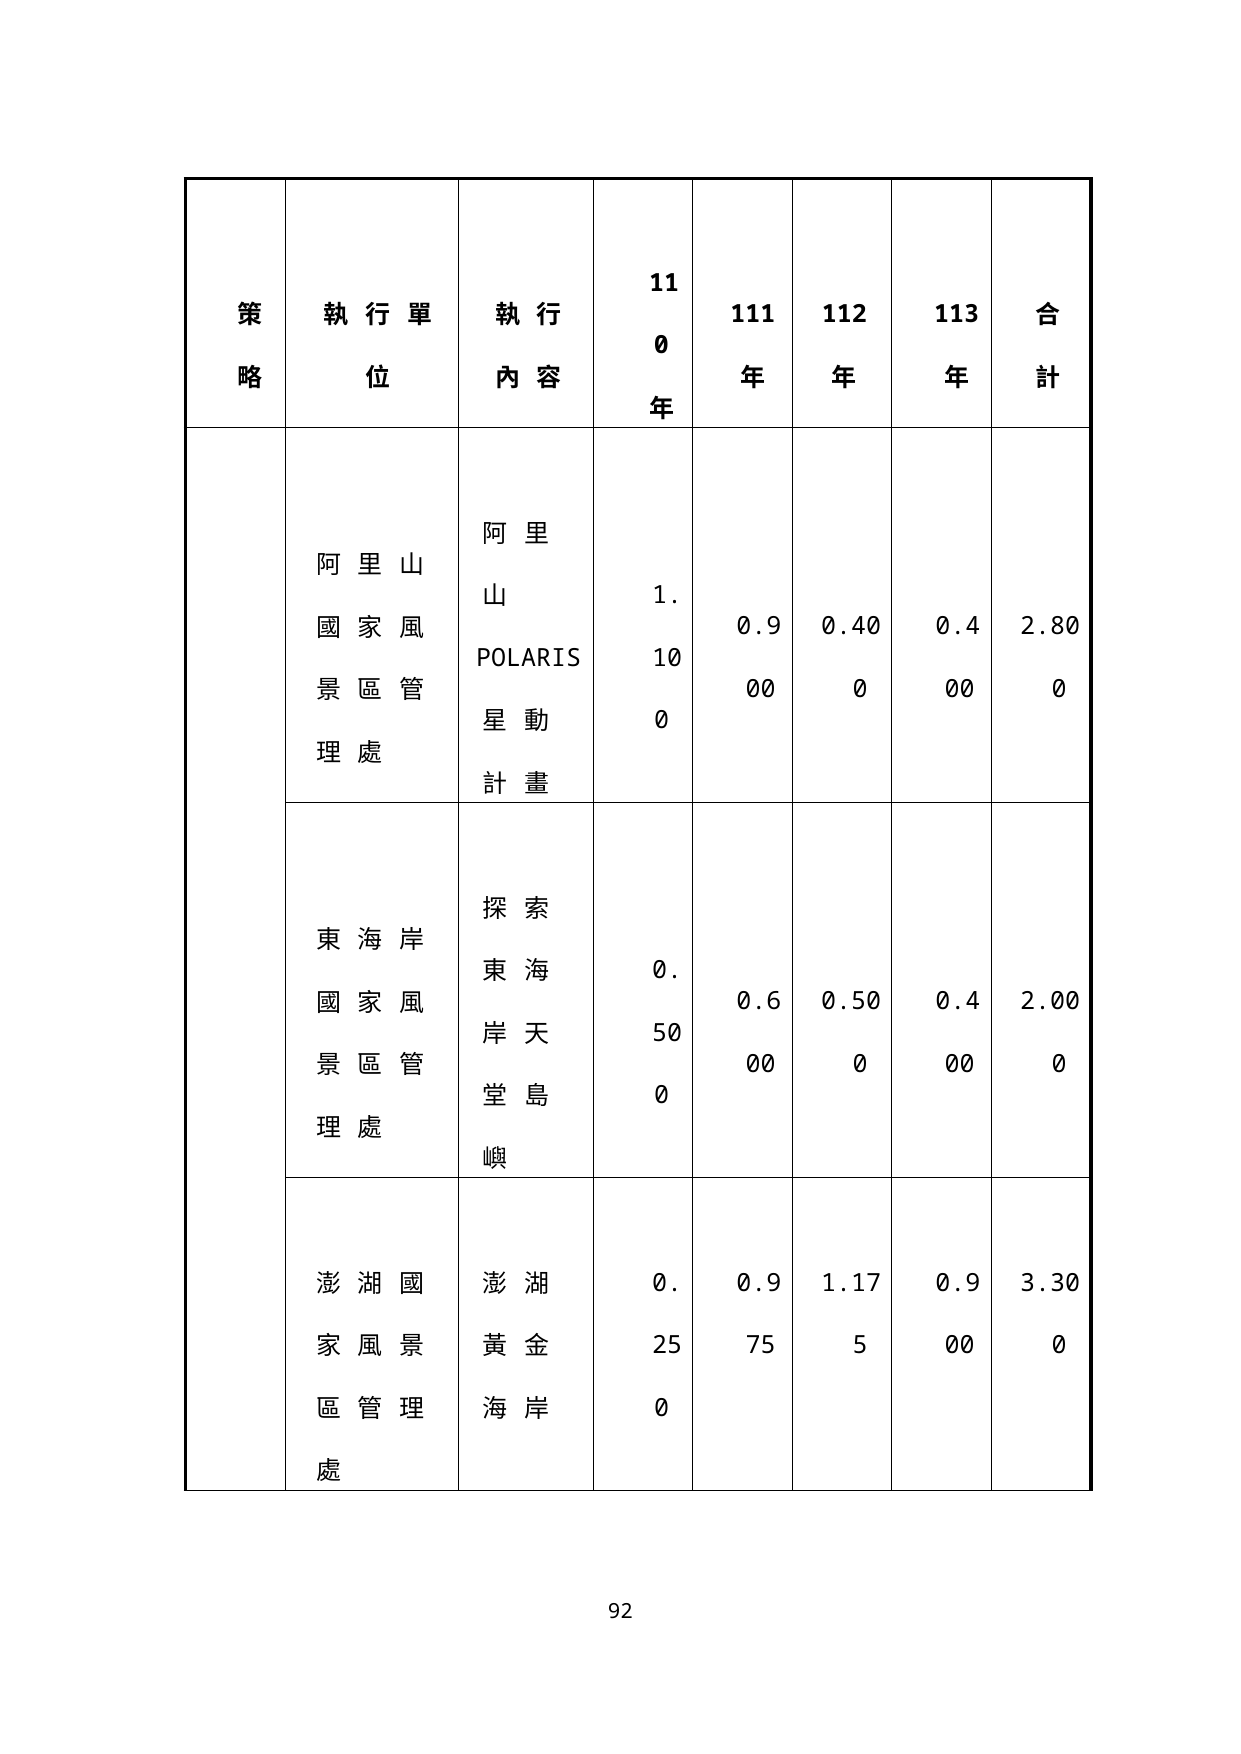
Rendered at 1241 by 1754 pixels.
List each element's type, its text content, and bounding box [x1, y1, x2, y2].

table_cell 1.100 [594, 428, 692, 802]
table_cell 0.400 [892, 428, 991, 802]
table_cell 0.600 [693, 803, 792, 1177]
table_header 策略 [187, 180, 285, 427]
table_cell [187, 428, 285, 1490]
table_cell 0.975 [693, 1178, 792, 1490]
table_header 113年 [892, 180, 991, 427]
table_header 111年 [693, 180, 792, 427]
table_cell 阿里山國家風景區管理處 [286, 428, 458, 802]
table_cell 3.300 [992, 1178, 1089, 1490]
table_header 合計 [992, 180, 1089, 427]
table_cell 澎湖國家風景區管理處 [286, 1178, 458, 1490]
table_cell 東海岸國家風景區管理處 [286, 803, 458, 1177]
table_cell 0.500 [793, 803, 891, 1177]
table_header 112年 [793, 180, 891, 427]
table_cell 阿里山POLARIS星動計畫 [459, 428, 593, 802]
table_cell 0.250 [594, 1178, 692, 1490]
table_cell 0.500 [594, 803, 692, 1177]
table_cell 0.400 [892, 803, 991, 1177]
table_cell 探索東海岸天堂島嶼 [459, 803, 593, 1177]
table_cell 0.900 [693, 428, 792, 802]
table_header 執行內容 [459, 180, 593, 427]
table_cell 澎湖黃金海岸 [459, 1178, 593, 1490]
table_header 執行單位 [286, 180, 458, 427]
table_cell 1.175 [793, 1178, 891, 1490]
table_cell 2.000 [992, 803, 1089, 1177]
table_cell 0.900 [892, 1178, 991, 1490]
table_cell 0.400 [793, 428, 891, 802]
table_header 110年 [594, 180, 692, 427]
table_cell 2.800 [992, 428, 1089, 802]
